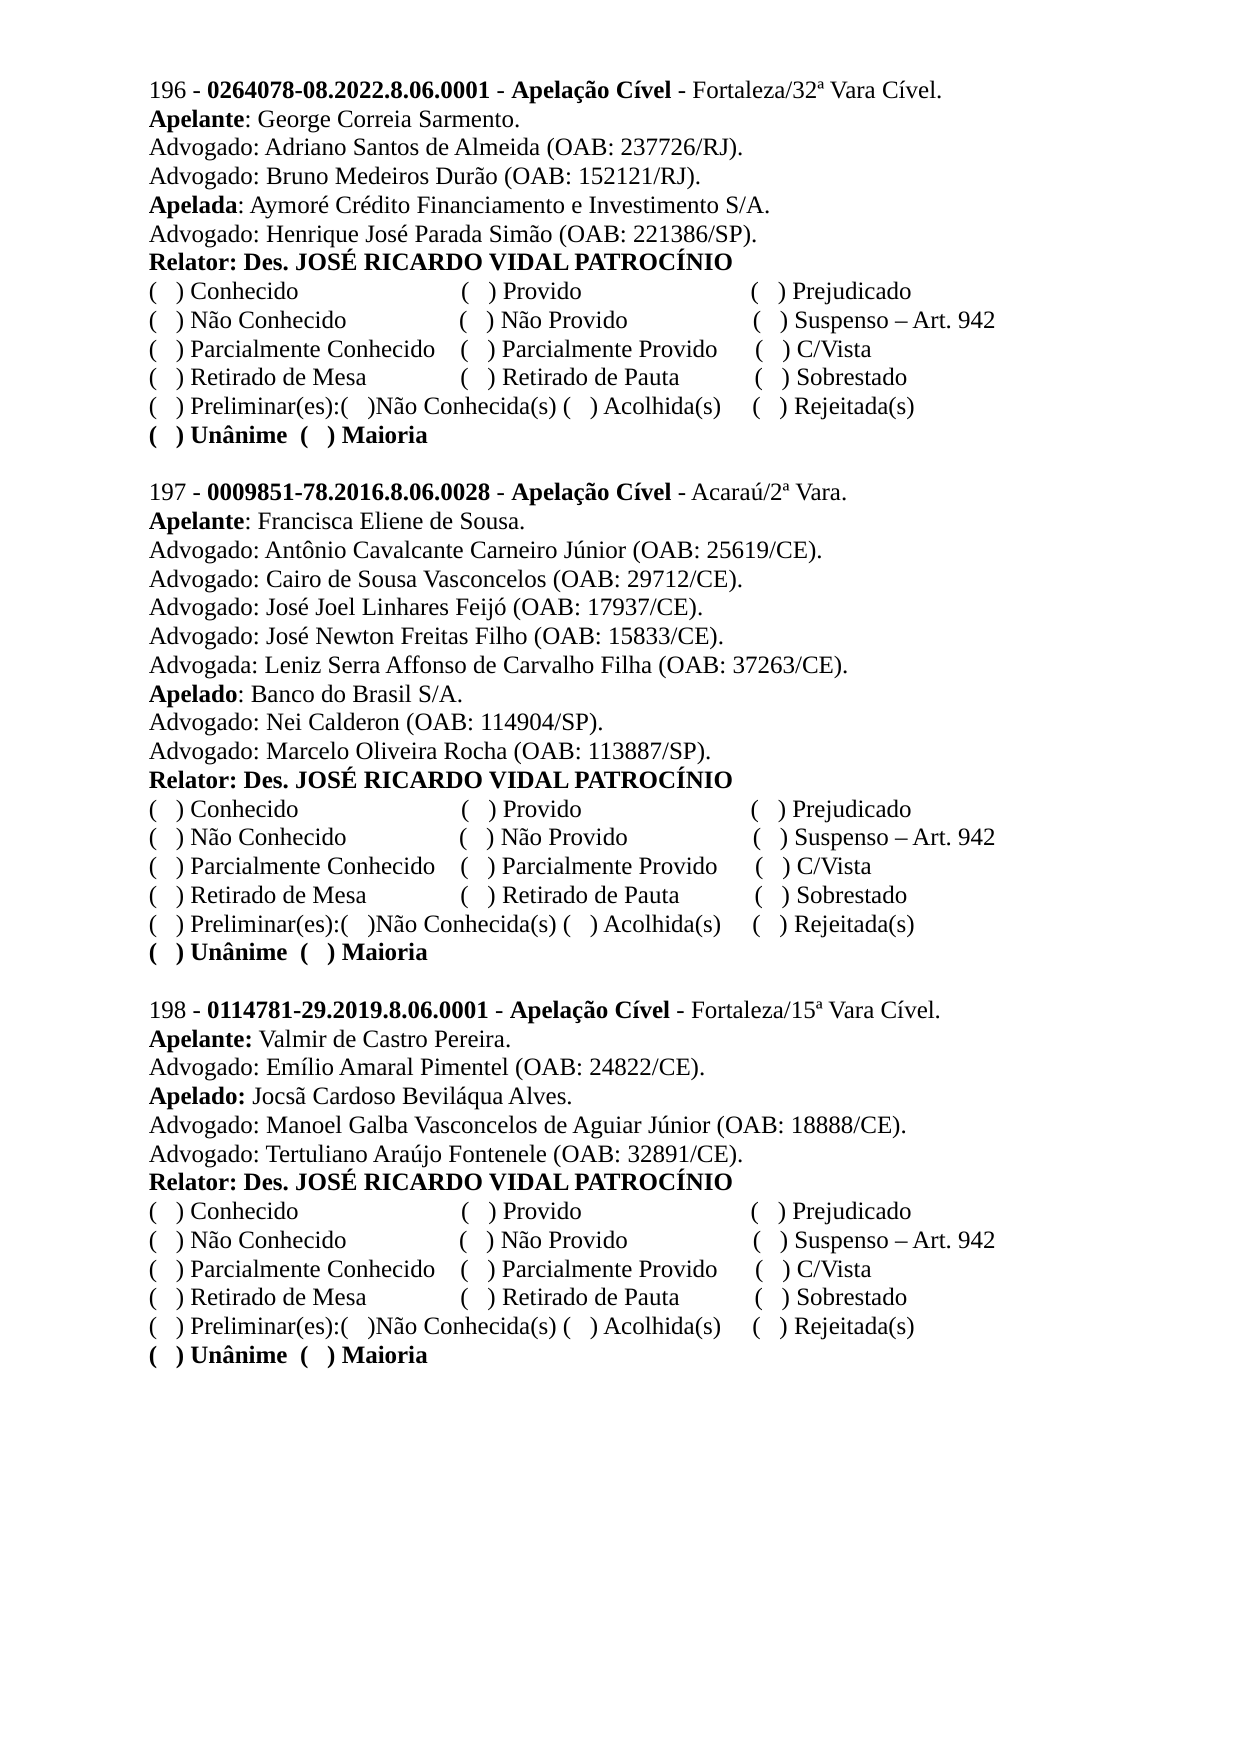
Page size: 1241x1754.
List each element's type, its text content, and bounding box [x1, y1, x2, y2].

text ( ) Não Conhecido ( ) Não Provido ( ) Suspenso – Art. 942 [148, 822, 1158, 851]
text Apelante: Valmir de Castro Pereira. [148, 1024, 1141, 1052]
text Advogado: Tertuliano Araújo Fontenele (OAB: 32891/CE). [148, 1139, 1141, 1167]
text Apelado: Banco do Brasil S/A. [148, 679, 1141, 707]
text Advogado: Antônio Cavalcante Carneiro Júnior (OAB: 25619/CE). [148, 535, 1141, 564]
text ( ) Unânime ( ) Maioria [148, 937, 1158, 966]
text Apelado: Jocsã Cardoso Beviláqua Alves. [148, 1081, 1141, 1110]
text ( ) Retirado de Mesa ( ) Retirado de Pauta ( ) Sobrestado [148, 1282, 1158, 1311]
text Relator: Des. JOSÉ RICARDO VIDAL PATROCÍNIO [148, 247, 1141, 276]
text ( ) Retirado de Mesa ( ) Retirado de Pauta ( ) Sobrestado [148, 880, 1158, 909]
text Advogado: Adriano Santos de Almeida (OAB: 237726/RJ). [148, 132, 1141, 161]
text Apelante: Francisca Eliene de Sousa. [148, 506, 1141, 535]
text ( ) Retirado de Mesa ( ) Retirado de Pauta ( ) Sobrestado [148, 362, 1158, 391]
text Advogado: Cairo de Sousa Vasconcelos (OAB: 29712/CE). [148, 564, 1141, 592]
text Advogada: Leniz Serra Affonso de Carvalho Filha (OAB: 37263/CE). [148, 650, 1141, 679]
text Apelante: George Correia Sarmento. [148, 104, 1141, 132]
text Advogado: Marcelo Oliveira Rocha (OAB: 113887/SP). [148, 736, 1141, 765]
text ( ) Unânime ( ) Maioria [148, 1340, 1158, 1369]
text ( ) Parcialmente Conhecido ( ) Parcialmente Provido ( ) C/Vista [148, 851, 1158, 880]
text Relator: Des. JOSÉ RICARDO VIDAL PATROCÍNIO [148, 1167, 1141, 1196]
text 196 - 0264078-08.2022.8.06.0001 - Apelação Cível - Fortaleza/32ª Vara Cível. [148, 75, 1141, 104]
text ( ) Conhecido ( ) Provido ( ) Prejudicado [148, 276, 1141, 305]
text Advogado: Henrique José Parada Simão (OAB: 221386/SP). [148, 219, 1141, 247]
text ( ) Conhecido ( ) Provido ( ) Prejudicado [148, 794, 1141, 822]
text Advogado: Bruno Medeiros Durão (OAB: 152121/RJ). [148, 161, 1141, 190]
text Advogado: Nei Calderon (OAB: 114904/SP). [148, 707, 1141, 736]
text Apelada: Aymoré Crédito Financiamento e Investimento S/A. [148, 190, 1141, 219]
text 197 - 0009851-78.2016.8.06.0028 - Apelação Cível - Acaraú/2ª Vara. [148, 477, 1141, 506]
text ( ) Parcialmente Conhecido ( ) Parcialmente Provido ( ) C/Vista [148, 334, 1158, 362]
text ( ) Unânime ( ) Maioria [148, 420, 1158, 449]
text Relator: Des. JOSÉ RICARDO VIDAL PATROCÍNIO [148, 765, 1141, 794]
text ( ) Parcialmente Conhecido ( ) Parcialmente Provido ( ) C/Vista [148, 1254, 1158, 1282]
text Advogado: José Newton Freitas Filho (OAB: 15833/CE). [148, 621, 1141, 650]
text ( ) Conhecido ( ) Provido ( ) Prejudicado [148, 1196, 1141, 1225]
text Advogado: Manoel Galba Vasconcelos de Aguiar Júnior (OAB: 18888/CE). [148, 1110, 1141, 1139]
text ( ) Preliminar(es):( )Não Conhecida(s) ( ) Acolhida(s) ( ) Rejeitada(s) [148, 1311, 1158, 1340]
text ( ) Preliminar(es):( )Não Conhecida(s) ( ) Acolhida(s) ( ) Rejeitada(s) [148, 391, 1158, 420]
text 198 - 0114781-29.2019.8.06.0001 - Apelação Cível - Fortaleza/15ª Vara Cível. [148, 995, 1141, 1024]
text Advogado: Emílio Amaral Pimentel (OAB: 24822/CE). [148, 1052, 1141, 1081]
text ( ) Não Conhecido ( ) Não Provido ( ) Suspenso – Art. 942 [148, 1225, 1158, 1254]
text ( ) Preliminar(es):( )Não Conhecida(s) ( ) Acolhida(s) ( ) Rejeitada(s) [148, 909, 1158, 937]
text ( ) Não Conhecido ( ) Não Provido ( ) Suspenso – Art. 942 [148, 305, 1158, 334]
text Advogado: José Joel Linhares Feijó (OAB: 17937/CE). [148, 592, 1141, 621]
